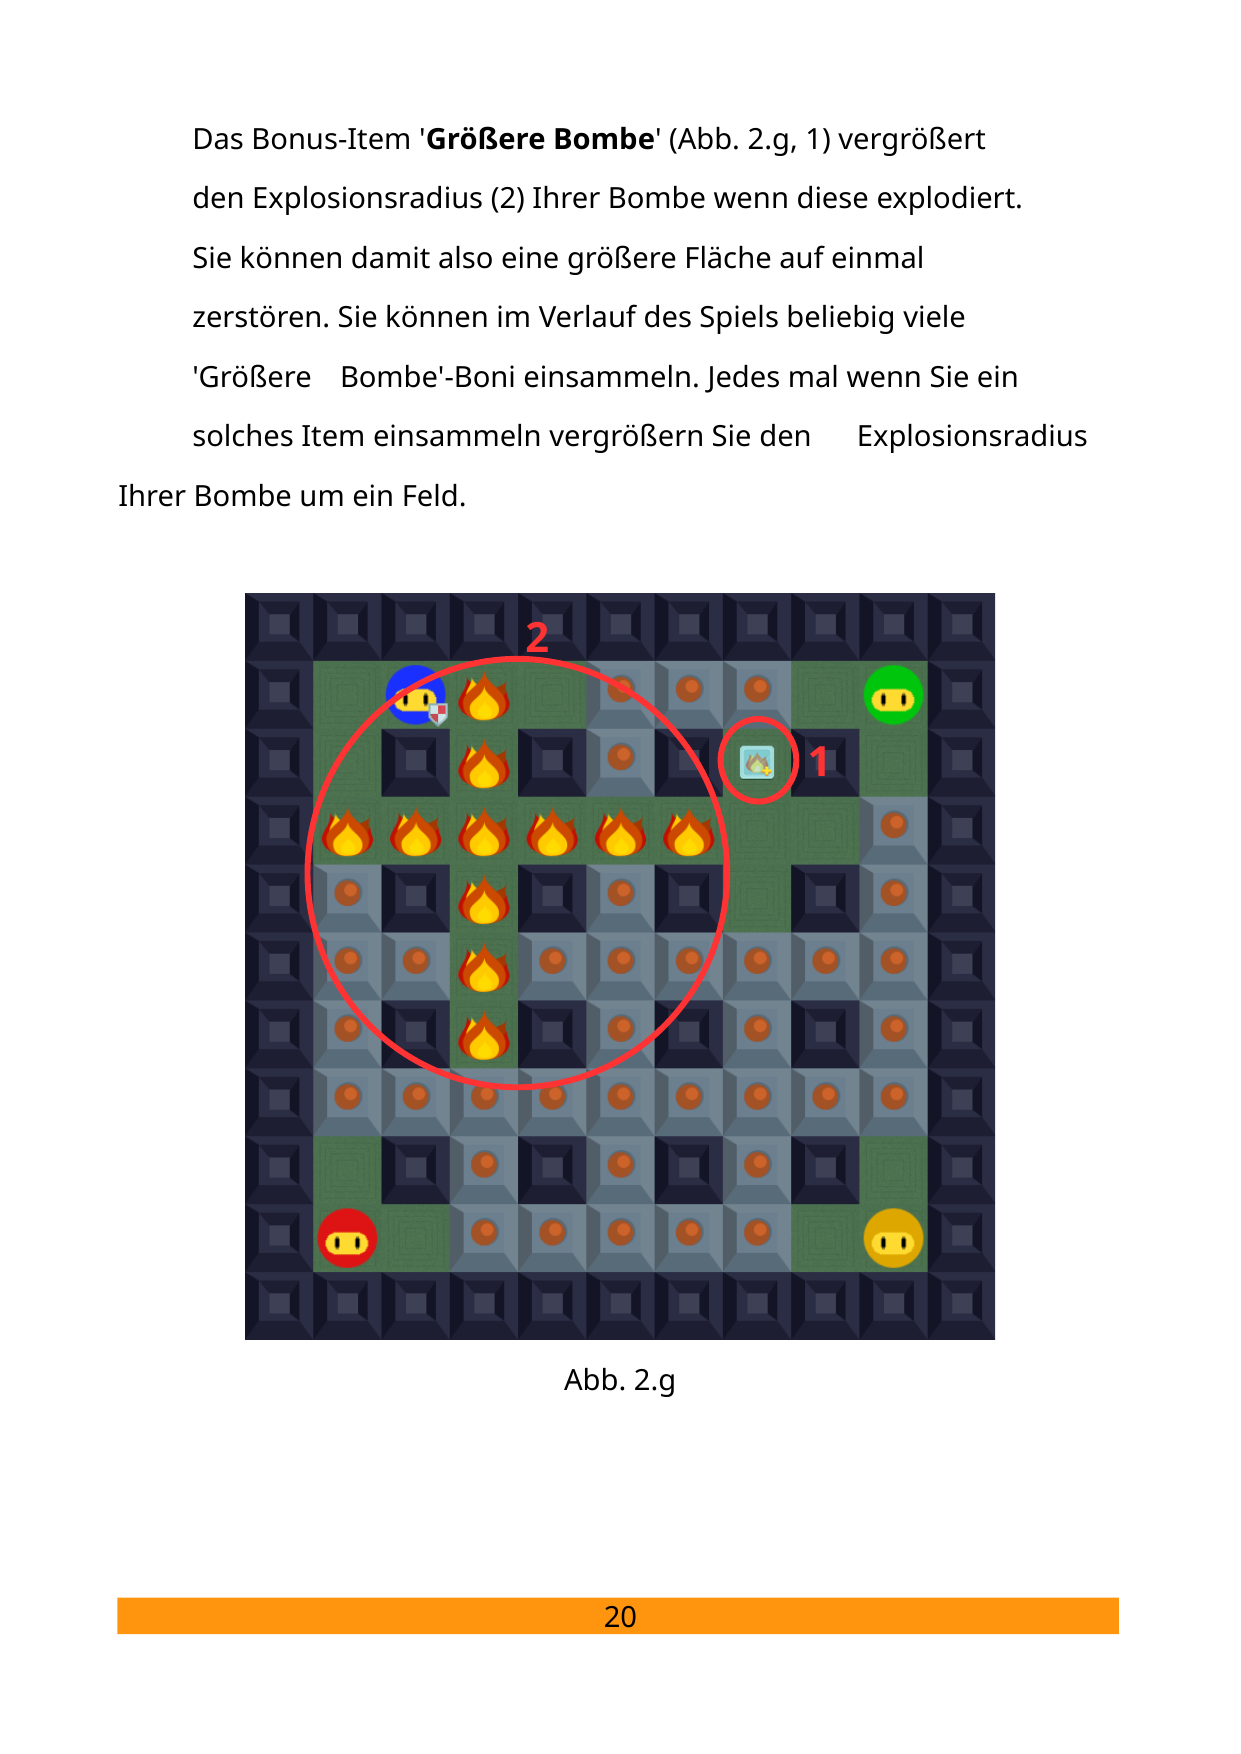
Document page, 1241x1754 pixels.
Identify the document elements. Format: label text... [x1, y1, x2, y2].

text Abb. 2.g [118, 1340, 1122, 1399]
text Sie können damit also eine größere Fläche auf einmal zerstören. Sie können im Verlauf des Spiels beliebig viele 'Größere Bombe'-Boni einsammeln. Jedes mal wenn Sie ein solches Item einsammeln vergrößern Sie den Explosionsradius Ihrer Bombe um ein Feld. [118, 237, 1122, 515]
text den Explosionsradius (2) Ihrer Bombe wenn diese explodiert. [118, 178, 1122, 217]
text Das Bonus-Item 'Größere Bombe' (Abb. 2.g, 1) vergrößert [118, 118, 1122, 158]
picture [245, 593, 996, 1340]
